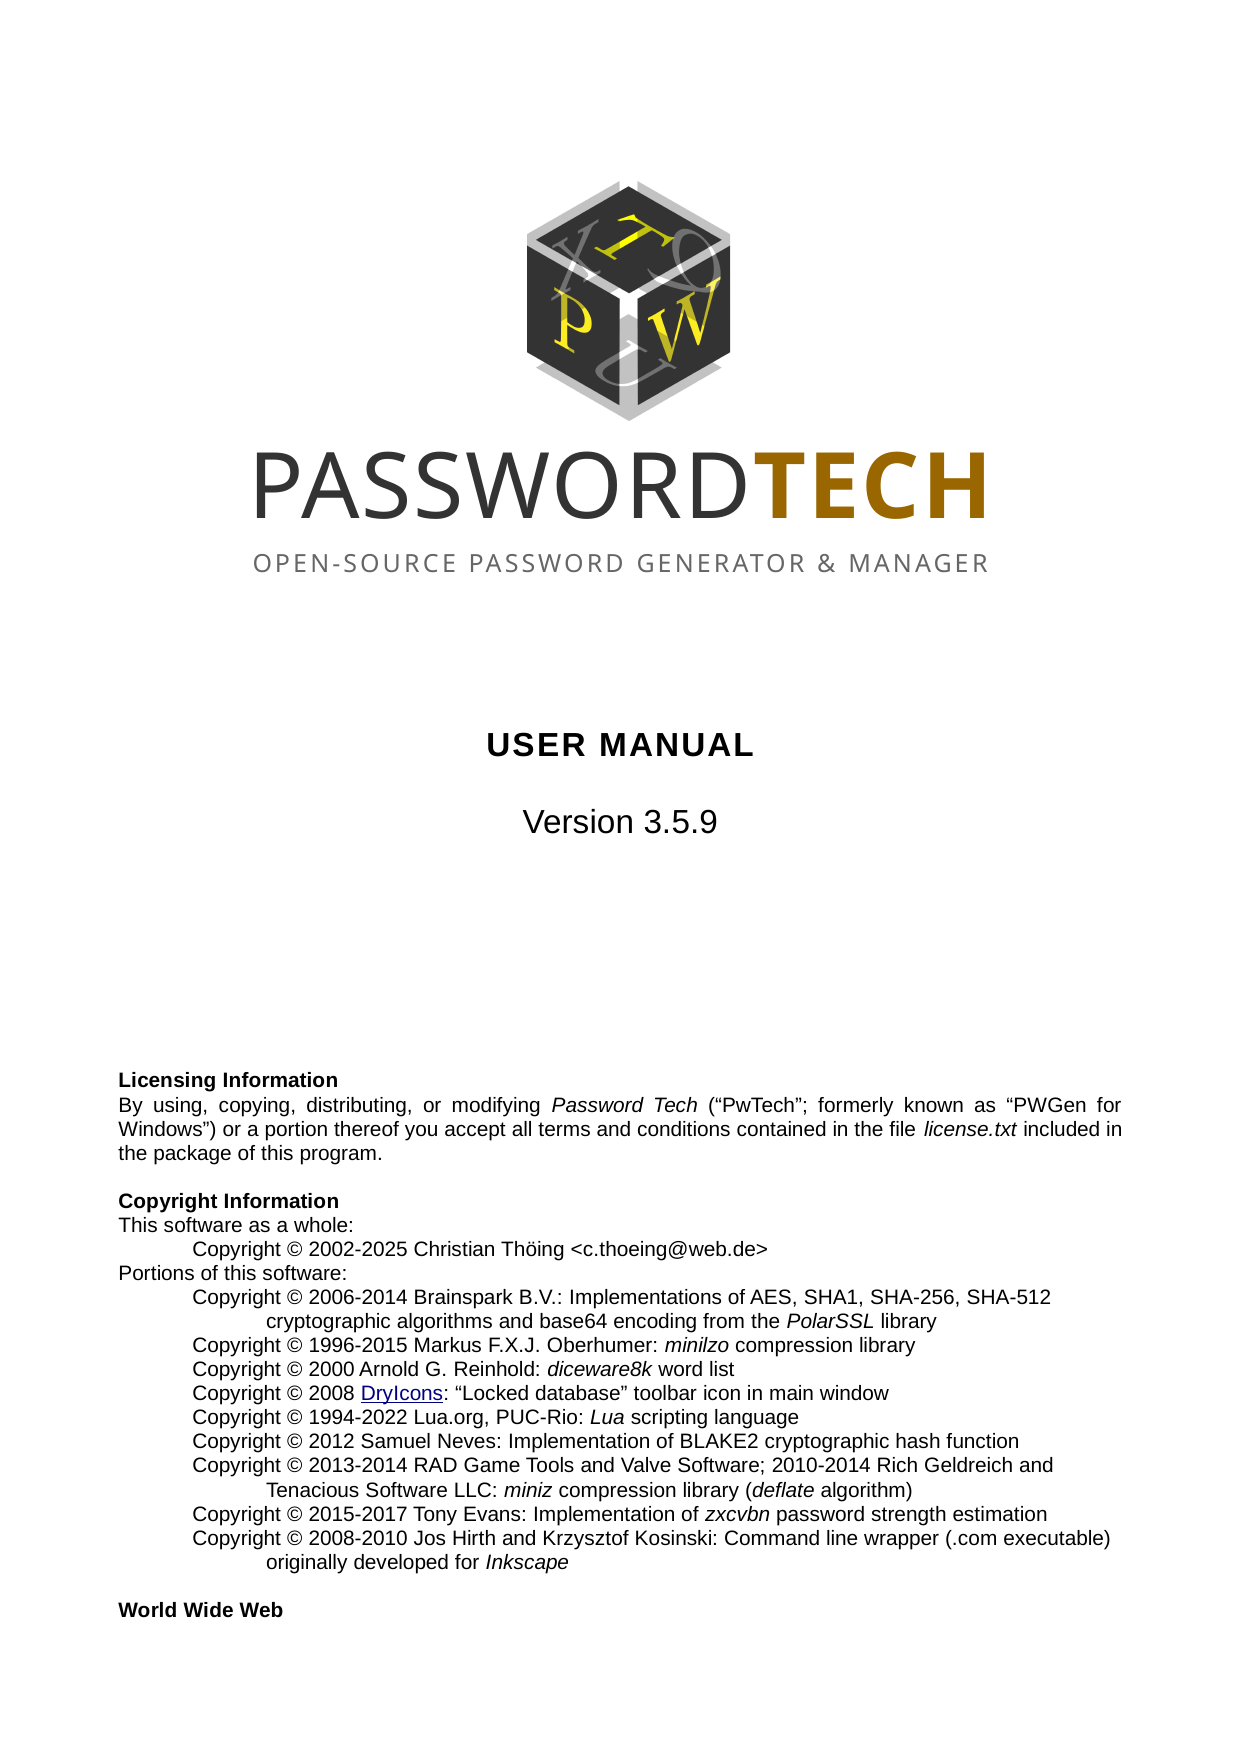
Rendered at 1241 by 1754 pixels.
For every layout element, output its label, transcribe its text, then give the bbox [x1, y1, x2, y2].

text Copyright © 2008-2010 Jos Hirth and Krzysztof Kosinski: Command line wrapper (.com executable) [118, 1526, 1122, 1550]
picture [527, 181, 731, 421]
text Copyright Information [118, 1189, 1122, 1213]
text Copyright © 2012 Samuel Neves: Implementation of BLAKE2 cryptographic hash function [118, 1429, 1122, 1453]
text By using, copying, distributing, or modifying Password Tech (“PwTech”; formerly known as “PWGen for Windows”) or a portion thereof you accept all terms and conditions contained in the file license.txt included in the package of this program. [118, 1092, 1122, 1165]
text originally developed for Inkscape [118, 1550, 1122, 1574]
text Copyright © 1996-2015 Markus F.X.J. Oberhumer: minilzo compression library [118, 1333, 1122, 1357]
text Portions of this software: [118, 1261, 1122, 1285]
text cryptographic algorithms and base64 encoding from the PolarSSL library [118, 1309, 1122, 1333]
text USER MANUAL [118, 724, 1122, 763]
text OPEN-SOURCE PASSWORD GENERATOR & MANAGER [118, 546, 1122, 580]
text Licensing Information [118, 1068, 1122, 1092]
text Copyright © 2000 Arnold G. Reinhold: diceware8k word list [118, 1357, 1122, 1381]
text Copyright © 2002-2025 Christian Thöing <c.thoeing@web.de> [118, 1237, 1122, 1261]
text PASSWORDTECH [118, 152, 1122, 546]
text Copyright © 1994-2022 Lua.org, PUC-Rio: Lua scripting language [118, 1405, 1122, 1429]
text Copyright © 2013-2014 RAD Game Tools and Valve Software; 2010-2014 Rich Geldreich and [118, 1453, 1122, 1477]
text This software as a whole: [118, 1213, 1122, 1237]
text Copyright © 2006-2014 Brainspark B.V.: Implementations of AES, SHA1, SHA-256, SHA-512 [118, 1285, 1122, 1309]
text World Wide Web [118, 1598, 1122, 1622]
text Version 3.5.9 [118, 802, 1122, 840]
text Tenacious Software LLC: miniz compression library (deflate algorithm) [118, 1477, 1122, 1502]
text Copyright © 2015-2017 Tony Evans: Implementation of zxcvbn password strength estimation [118, 1502, 1122, 1526]
text Copyright © 2008 DryIcons: “Locked database” toolbar icon in main window [118, 1381, 1122, 1405]
